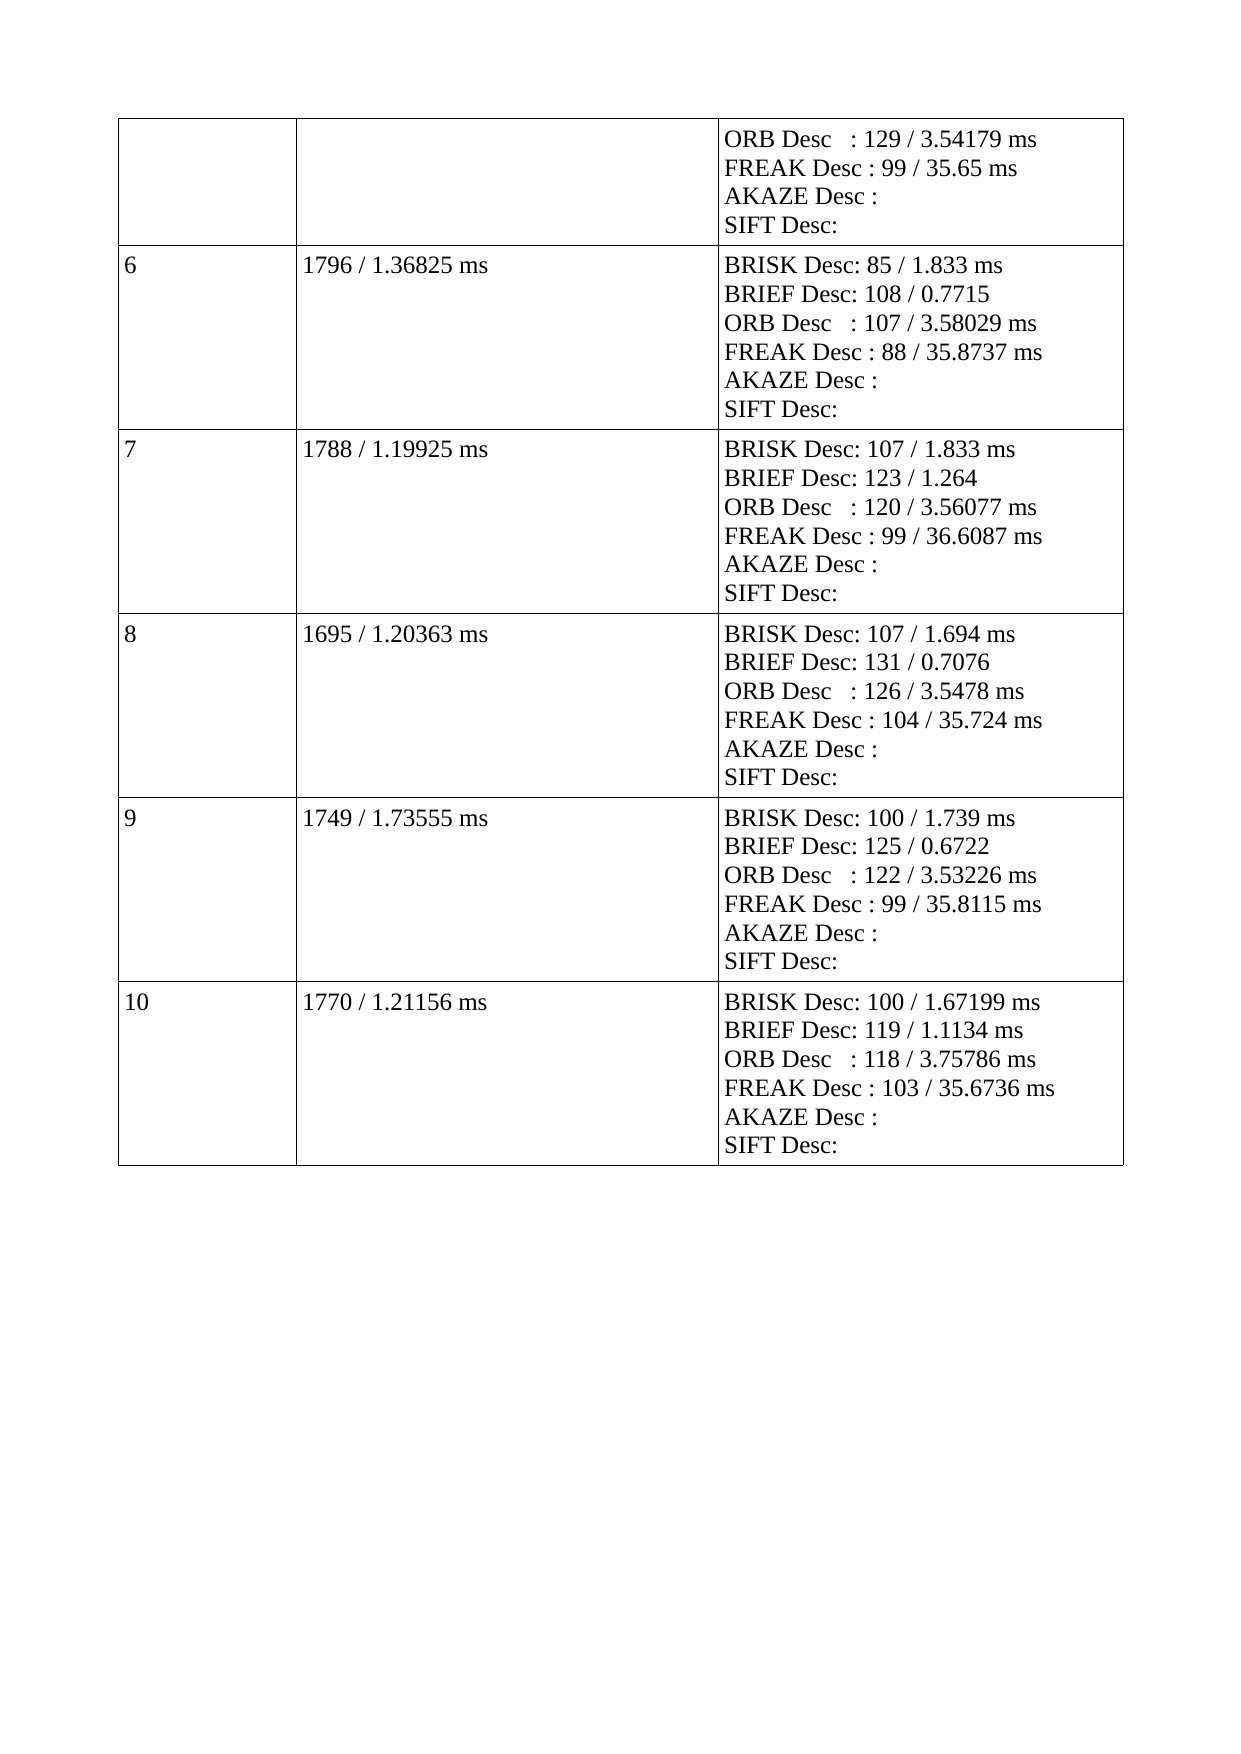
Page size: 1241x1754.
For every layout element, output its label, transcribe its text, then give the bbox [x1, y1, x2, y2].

table_cell 1749 / 1.73555 ms [297, 798, 718, 981]
table_cell BRISK Desc: 100 / 1.739 ms BRIEF Desc: 125 / 0.6722 ORB Desc : 122 / 3.53226 ms FREAK Desc : 99 / 35.8115 ms AKAZE Desc : SIFT Desc: [719, 798, 1123, 981]
table_cell BRISK Desc: 85 / 1.833 ms BRIEF Desc: 108 / 0.7715 ORB Desc : 107 / 3.58029 ms FREAK Desc : 88 / 35.8737 ms AKAZE Desc : SIFT Desc: [719, 246, 1123, 429]
table_cell ORB Desc : 129 / 3.54179 ms FREAK Desc : 99 / 35.65 ms AKAZE Desc : SIFT Desc: [719, 119, 1123, 245]
table_cell 1770 / 1.21156 ms [297, 982, 718, 1165]
table_cell 10 [119, 982, 296, 1165]
table_cell BRISK Desc: 100 / 1.67199 ms BRIEF Desc: 119 / 1.1134 ms ORB Desc : 118 / 3.75786 ms FREAK Desc : 103 / 35.6736 ms AKAZE Desc : SIFT Desc: [719, 982, 1123, 1165]
table_cell 8 [119, 614, 296, 797]
table_cell 1695 / 1.20363 ms [297, 614, 718, 797]
table_cell [297, 119, 718, 245]
table_cell [119, 119, 296, 245]
table_cell BRISK Desc: 107 / 1.833 ms BRIEF Desc: 123 / 1.264 ORB Desc : 120 / 3.56077 ms FREAK Desc : 99 / 36.6087 ms AKAZE Desc : SIFT Desc: [719, 430, 1123, 613]
table_cell 6 [119, 246, 296, 429]
table_cell 9 [119, 798, 296, 981]
table_cell BRISK Desc: 107 / 1.694 ms BRIEF Desc: 131 / 0.7076 ORB Desc : 126 / 3.5478 ms FREAK Desc : 104 / 35.724 ms AKAZE Desc : SIFT Desc: [719, 614, 1123, 797]
table_cell 1796 / 1.36825 ms [297, 246, 718, 429]
table_cell 7 [119, 430, 296, 613]
table_cell 1788 / 1.19925 ms [297, 430, 718, 613]
